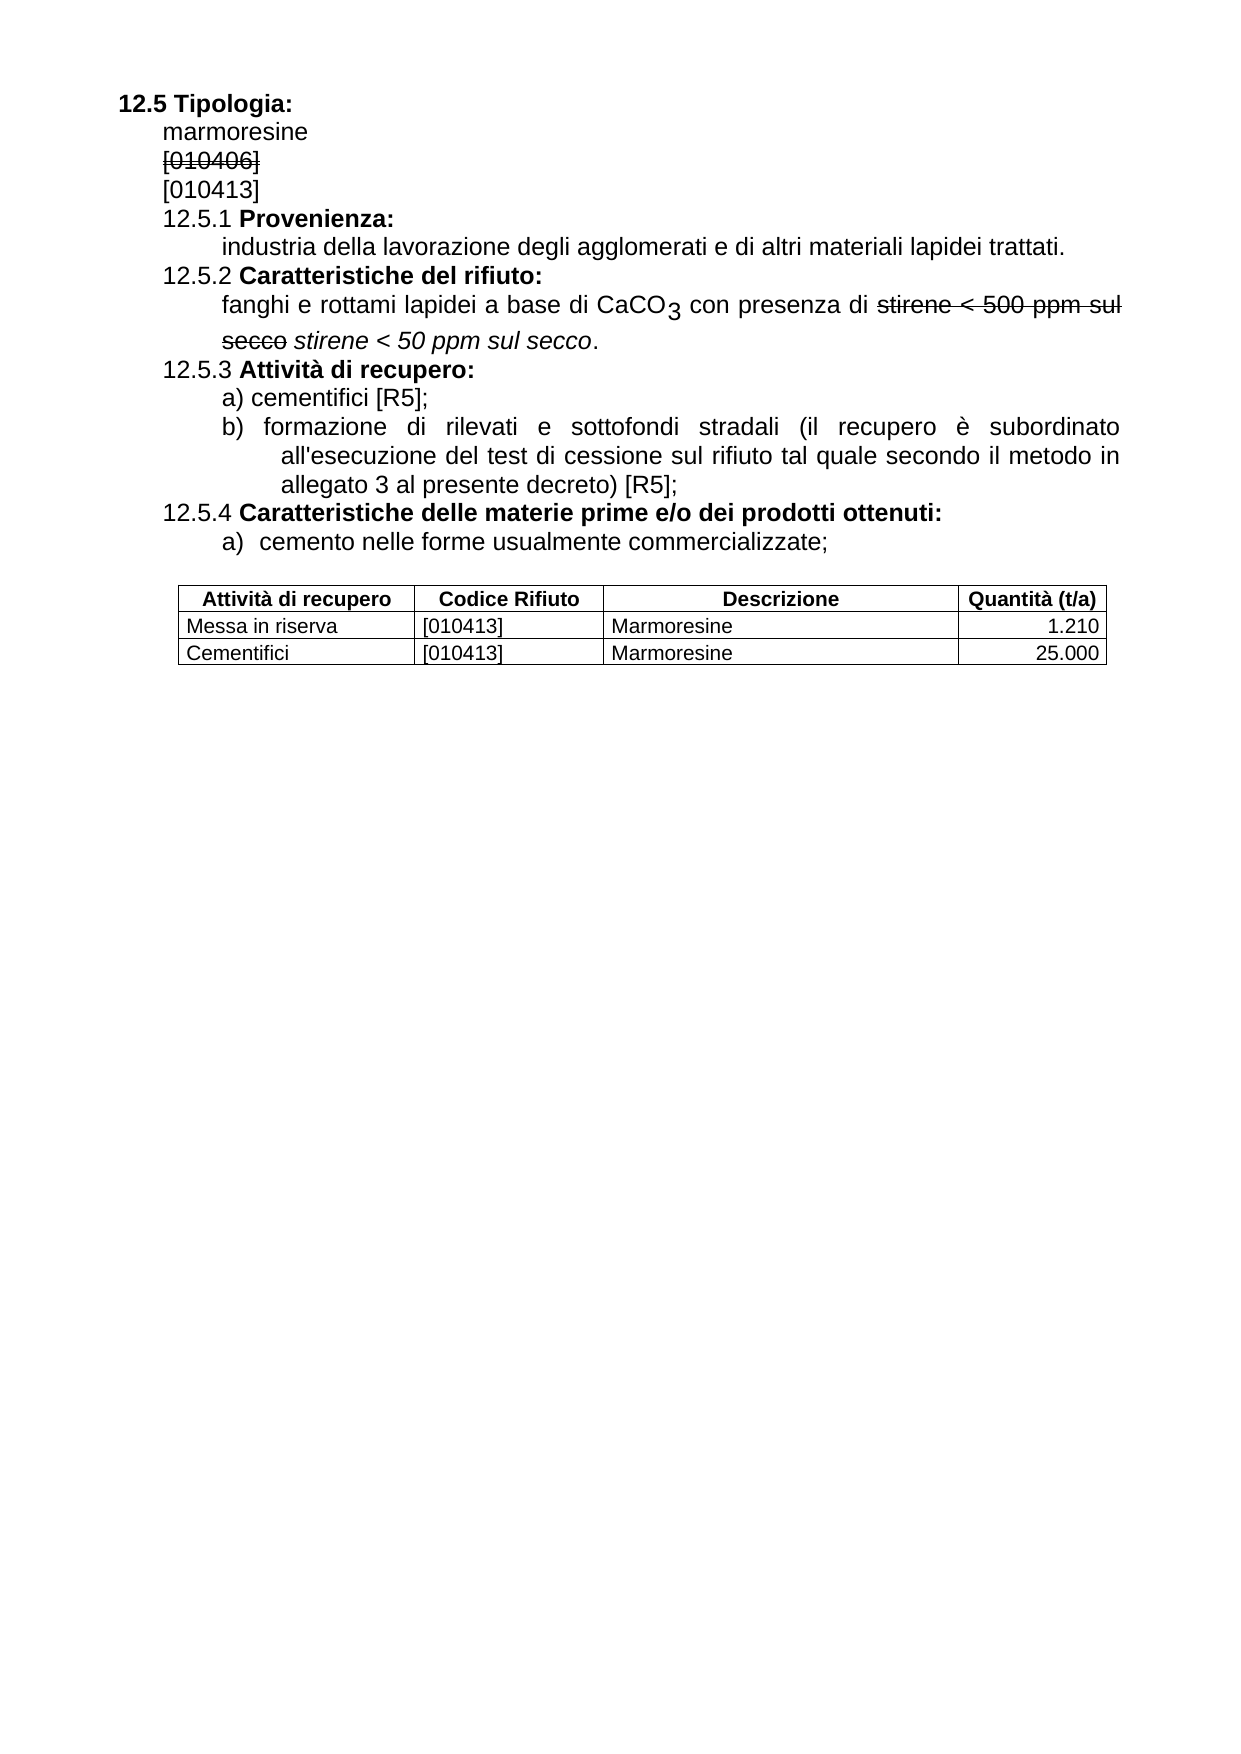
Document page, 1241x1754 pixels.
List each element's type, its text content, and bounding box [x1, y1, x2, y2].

text 12.5.3 Attività di recupero: [162, 354, 1122, 383]
list cemento nelle forme usualmente commercializzate; [222, 527, 1122, 556]
text a) cementifici [R5]; [222, 383, 1122, 412]
table_cell Marmoresine [604, 612, 958, 638]
table_cell Cementifici [179, 639, 414, 664]
table_cell 25.000 [959, 639, 1106, 664]
subtitle 12.5 Tipologia: [118, 89, 1122, 117]
text b) formazione di rilevati e sottofondi stradali (il recupero è subordinato all'esecuzione del test di cessione sul rifiuto tal quale secondo il metodo in allegato 3 al presente decreto) [R5]; [222, 412, 1122, 498]
table_cell Messa in riserva [179, 612, 414, 638]
text 12.5.2 Caratteristiche del rifiuto: [162, 261, 1122, 290]
text industria della lavorazione degli agglomerati e di altri materiali lapidei trattati. [222, 232, 1122, 261]
text [010413] [162, 175, 1122, 204]
table_header Codice Rifiuto [415, 586, 603, 611]
table_cell [010413] [415, 612, 603, 638]
text 12.5.1 Provenienza: [162, 204, 1122, 232]
table_header Quantità (t/a) [959, 586, 1106, 611]
text 12.5.4 Caratteristiche delle materie prime e/o dei prodotti ottenuti: [162, 498, 1122, 527]
table_cell Marmoresine [604, 639, 958, 664]
text fanghi e rottami lapidei a base di CaCO3 con presenza di stirene < 500 ppm sul secco stirene < 50 ppm sul secco. [222, 290, 1122, 354]
table_header Descrizione [604, 586, 958, 611]
table_cell [010413] [415, 639, 603, 664]
text [010406] [162, 146, 1122, 175]
table_cell 1.210 [959, 612, 1106, 638]
text marmoresine [162, 117, 1122, 146]
table_header Attività di recupero [179, 586, 414, 611]
